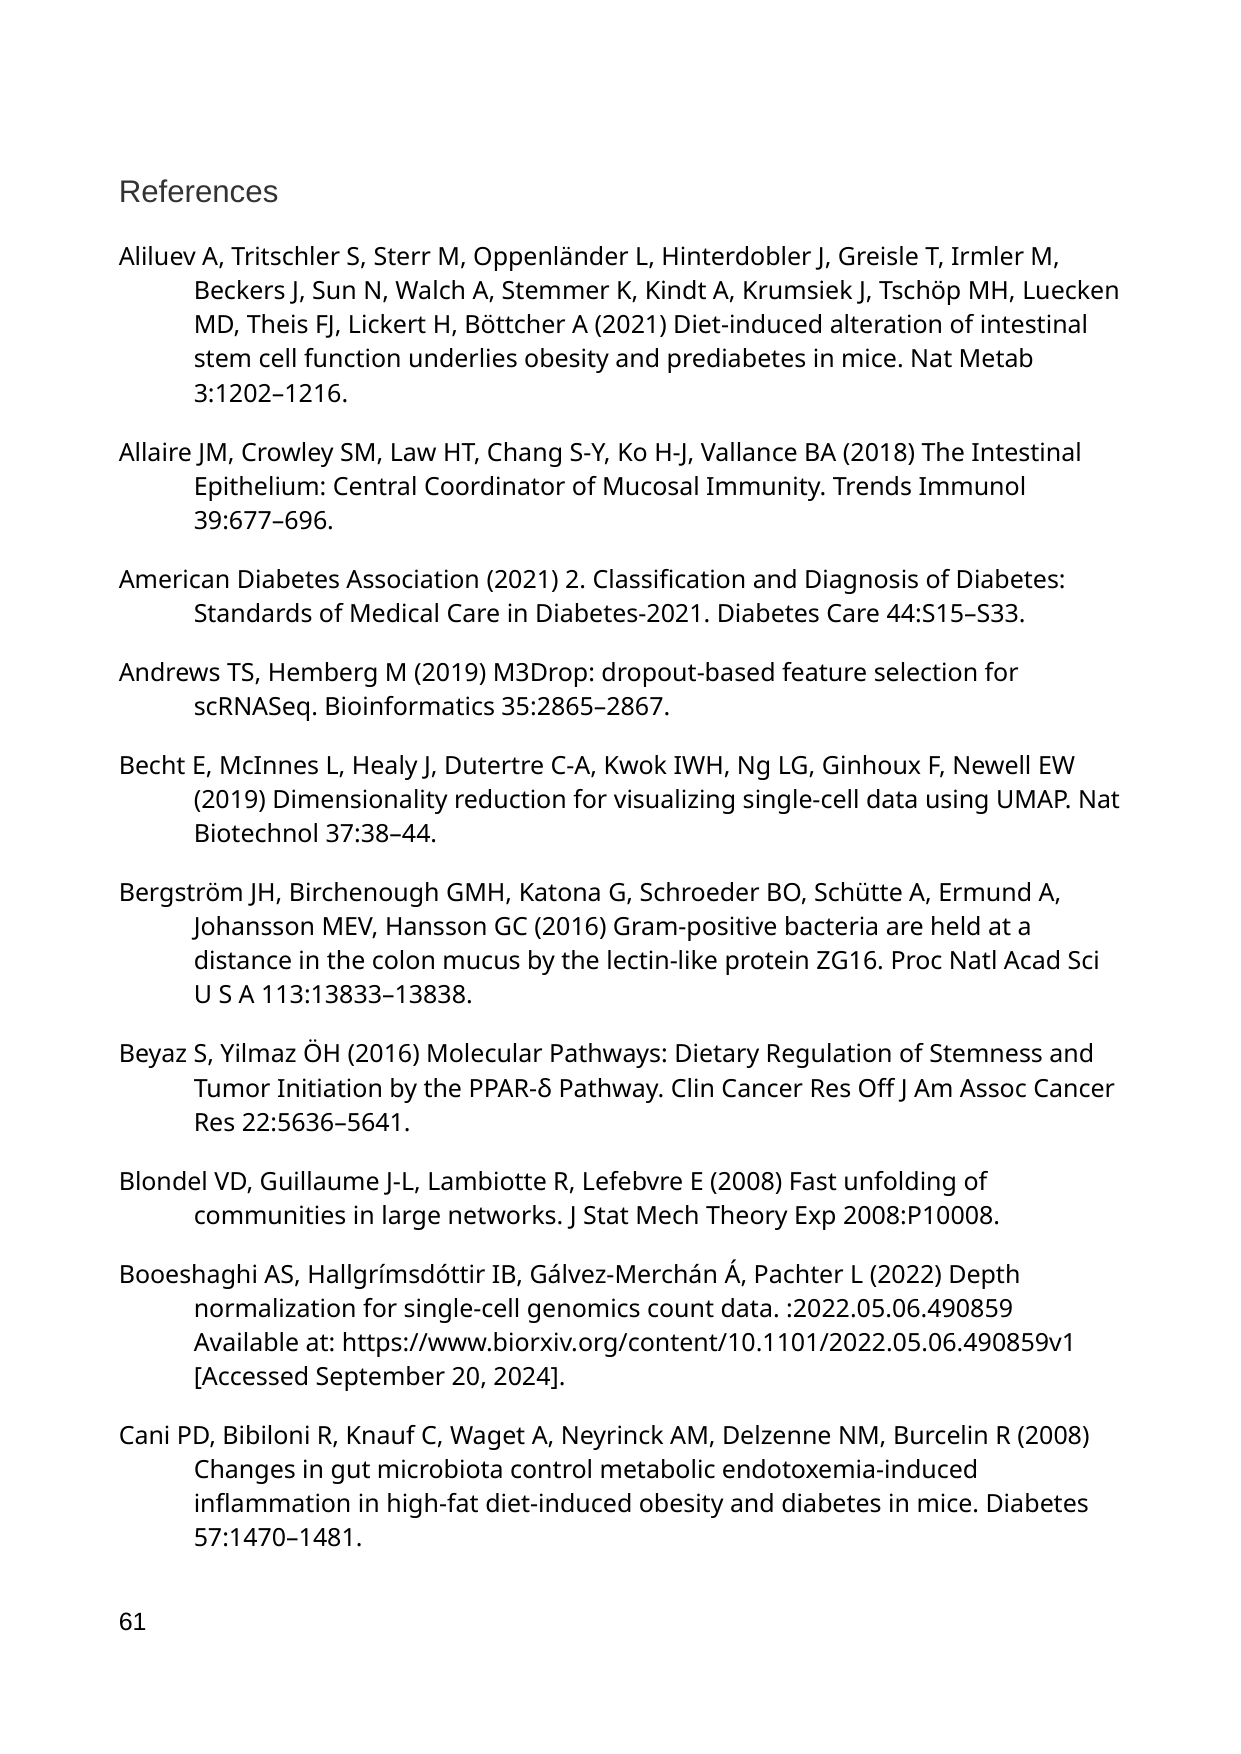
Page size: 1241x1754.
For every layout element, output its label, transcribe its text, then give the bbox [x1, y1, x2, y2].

text Andrews TS, Hemberg M (2019) M3Drop: dropout-based feature selection for scRNASeq. Bioinformatics 35:2865–2867. [118, 654, 1122, 723]
text Beyaz S, Yilmaz ÖH (2016) Molecular Pathways: Dietary Regulation of Stemness and Tumor Initiation by the PPAR-δ Pathway. Clin Cancer Res Off J Am Assoc Cancer Res 22:5636–5641. [118, 1036, 1122, 1138]
text Bergström JH, Birchenough GMH, Katona G, Schroeder BO, Schütte A, Ermund A, Johansson MEV, Hansson GC (2016) Gram-positive bacteria are held at a distance in the colon mucus by the lectin-like protein ZG16. Proc Natl Acad Sci U S A 113:13833–13838. [118, 875, 1122, 1011]
text American Diabetes Association (2021) 2. Classification and Diagnosis of Diabetes: Standards of Medical Care in Diabetes-2021. Diabetes Care 44:S15–S33. [118, 561, 1122, 629]
subtitle References [118, 173, 1122, 208]
text Booeshaghi AS, Hallgrímsdóttir IB, Gálvez-Merchán Á, Pachter L (2022) Depth normalization for single-cell genomics count data. :2022.05.06.490859 Available at: https://www.biorxiv.org/content/10.1101/2022.05.06.490859v1 [Accessed September 20, 2024]. [118, 1256, 1122, 1393]
text Aliluev A, Tritschler S, Sterr M, Oppenländer L, Hinterdobler J, Greisle T, Irmler M, Beckers J, Sun N, Walch A, Stemmer K, Kindt A, Krumsiek J, Tschöp MH, Luecken MD, Theis FJ, Lickert H, Böttcher A (2021) Diet-induced alteration of intestinal stem cell function underlies obesity and prediabetes in mice. Nat Metab 3:1202–1216. [118, 239, 1122, 409]
text Cani PD, Bibiloni R, Knauf C, Waget A, Neyrinck AM, Delzenne NM, Burcelin R (2008) Changes in gut microbiota control metabolic endotoxemia-induced inflammation in high-fat diet-induced obesity and diabetes in mice. Diabetes 57:1470–1481. [118, 1418, 1122, 1554]
text Becht E, McInnes L, Healy J, Dutertre C-A, Kwok IWH, Ng LG, Ginhoux F, Newell EW (2019) Dimensionality reduction for visualizing single-cell data using UMAP. Nat Biotechnol 37:38–44. [118, 748, 1122, 850]
text Allaire JM, Crowley SM, Law HT, Chang S-Y, Ko H-J, Vallance BA (2018) The Intestinal Epithelium: Central Coordinator of Mucosal Immunity. Trends Immunol 39:677–696. [118, 434, 1122, 536]
text Blondel VD, Guillaume J-L, Lambiotte R, Lefebvre E (2008) Fast unfolding of communities in large networks. J Stat Mech Theory Exp 2008:P10008. [118, 1163, 1122, 1231]
